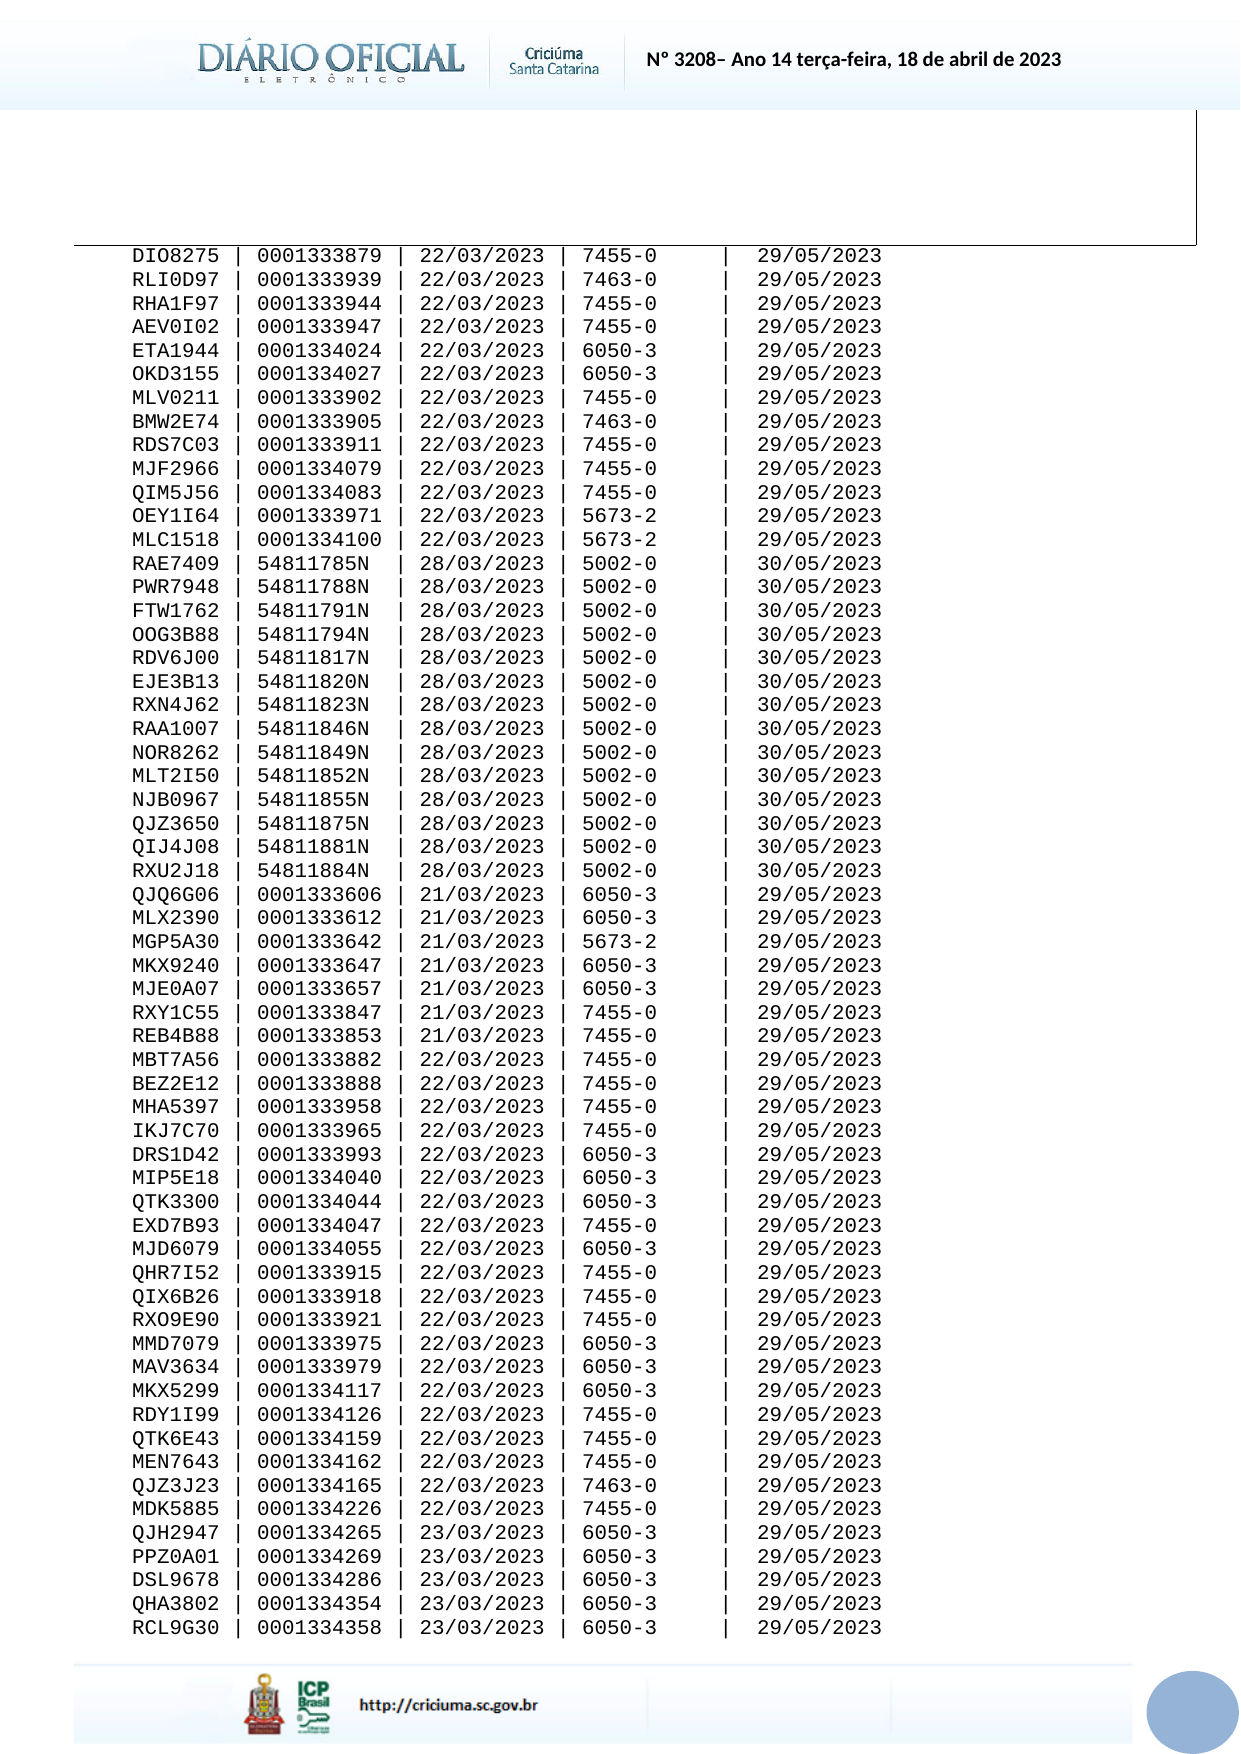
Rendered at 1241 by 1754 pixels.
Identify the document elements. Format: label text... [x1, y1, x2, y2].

text EXD7B93 | 0001334047 | 22/03/2023 | 7455-0 | 29/05/2023 [44, 1215, 1196, 1238]
text RXO9E90 | 0001333921 | 22/03/2023 | 7455-0 | 29/05/2023 [44, 1309, 1196, 1333]
text PWR7948 | 54811788N | 28/03/2023 | 5002-0 | 30/05/2023 [44, 576, 1196, 600]
text ETA1944 | 0001334024 | 22/03/2023 | 6050-3 | 29/05/2023 [44, 340, 1196, 363]
text DIO8275 | 0001333879 | 22/03/2023 | 7455-0 | 29/05/2023 [44, 245, 1196, 269]
text MBT7A56 | 0001333882 | 22/03/2023 | 7455-0 | 29/05/2023 [44, 1049, 1196, 1073]
text OKD3155 | 0001334027 | 22/03/2023 | 6050-3 | 29/05/2023 [44, 363, 1196, 387]
text RAE7409 | 54811785N | 28/03/2023 | 5002-0 | 30/05/2023 [44, 553, 1196, 576]
text MLX2390 | 0001333612 | 21/03/2023 | 6050-3 | 29/05/2023 [44, 907, 1196, 931]
text RXN4J62 | 54811823N | 28/03/2023 | 5002-0 | 30/05/2023 [44, 694, 1196, 718]
text QJZ3650 | 54811875N | 28/03/2023 | 5002-0 | 30/05/2023 [44, 813, 1196, 836]
text MIP5E18 | 0001334040 | 22/03/2023 | 6050-3 | 29/05/2023 [44, 1167, 1196, 1191]
text MLC1518 | 0001334100 | 22/03/2023 | 5673-2 | 29/05/2023 [44, 529, 1196, 553]
text RXY1C55 | 0001333847 | 21/03/2023 | 7455-0 | 29/05/2023 [44, 1002, 1196, 1026]
text RDV6J00 | 54811817N | 28/03/2023 | 5002-0 | 30/05/2023 [44, 647, 1196, 671]
text QTK3300 | 0001334044 | 22/03/2023 | 6050-3 | 29/05/2023 [44, 1191, 1196, 1215]
text EJE3B13 | 54811820N | 28/03/2023 | 5002-0 | 30/05/2023 [44, 671, 1196, 694]
text BEZ2E12 | 0001333888 | 22/03/2023 | 7455-0 | 29/05/2023 [44, 1073, 1196, 1096]
text RAA1007 | 54811846N | 28/03/2023 | 5002-0 | 30/05/2023 [44, 718, 1196, 742]
text QJQ6G06 | 0001333606 | 21/03/2023 | 6050-3 | 29/05/2023 [44, 884, 1196, 907]
text RCL9G30 | 0001334358 | 23/03/2023 | 6050-3 | 29/05/2023 [44, 1617, 1196, 1640]
text OEY1I64 | 0001333971 | 22/03/2023 | 5673-2 | 29/05/2023 [44, 505, 1196, 529]
text RHA1F97 | 0001333944 | 22/03/2023 | 7455-0 | 29/05/2023 [44, 292, 1196, 316]
text MJD6079 | 0001334055 | 22/03/2023 | 6050-3 | 29/05/2023 [44, 1238, 1196, 1262]
text BMW2E74 | 0001333905 | 22/03/2023 | 7463-0 | 29/05/2023 [44, 411, 1196, 434]
text RDY1I99 | 0001334126 | 22/03/2023 | 7455-0 | 29/05/2023 [44, 1404, 1196, 1427]
text QIX6B26 | 0001333918 | 22/03/2023 | 7455-0 | 29/05/2023 [44, 1286, 1196, 1309]
text MMD7079 | 0001333975 | 22/03/2023 | 6050-3 | 29/05/2023 [44, 1333, 1196, 1357]
text MKX9240 | 0001333647 | 21/03/2023 | 6050-3 | 29/05/2023 [44, 954, 1196, 978]
text MAV3634 | 0001333979 | 22/03/2023 | 6050-3 | 29/05/2023 [44, 1357, 1196, 1380]
text OOG3B88 | 54811794N | 28/03/2023 | 5002-0 | 30/05/2023 [44, 623, 1196, 647]
text MEN7643 | 0001334162 | 22/03/2023 | 7455-0 | 29/05/2023 [44, 1451, 1196, 1475]
text AEV0I02 | 0001333947 | 22/03/2023 | 7455-0 | 29/05/2023 [44, 316, 1196, 340]
text QHA3802 | 0001334354 | 23/03/2023 | 6050-3 | 29/05/2023 [44, 1593, 1196, 1617]
text QIJ4J08 | 54811881N | 28/03/2023 | 5002-0 | 30/05/2023 [44, 836, 1196, 860]
text NJB0967 | 54811855N | 28/03/2023 | 5002-0 | 30/05/2023 [44, 789, 1196, 813]
text DSL9678 | 0001334286 | 23/03/2023 | 6050-3 | 29/05/2023 [44, 1569, 1196, 1593]
text REB4B88 | 0001333853 | 21/03/2023 | 7455-0 | 29/05/2023 [44, 1026, 1196, 1049]
text RLI0D97 | 0001333939 | 22/03/2023 | 7463-0 | 29/05/2023 [44, 269, 1196, 292]
text MHA5397 | 0001333958 | 22/03/2023 | 7455-0 | 29/05/2023 [44, 1096, 1196, 1120]
text QHR7I52 | 0001333915 | 22/03/2023 | 7455-0 | 29/05/2023 [44, 1262, 1196, 1286]
text MGP5A30 | 0001333642 | 21/03/2023 | 5673-2 | 29/05/2023 [44, 931, 1196, 954]
text MLV0211 | 0001333902 | 22/03/2023 | 7455-0 | 29/05/2023 [44, 387, 1196, 411]
text FTW1762 | 54811791N | 28/03/2023 | 5002-0 | 30/05/2023 [44, 600, 1196, 623]
text MJF2966 | 0001334079 | 22/03/2023 | 7455-0 | 29/05/2023 [44, 458, 1196, 482]
text MJE0A07 | 0001333657 | 21/03/2023 | 6050-3 | 29/05/2023 [44, 978, 1196, 1002]
text RXU2J18 | 54811884N | 28/03/2023 | 5002-0 | 30/05/2023 [44, 860, 1196, 884]
text MLT2I50 | 54811852N | 28/03/2023 | 5002-0 | 30/05/2023 [44, 765, 1196, 789]
text NOR8262 | 54811849N | 28/03/2023 | 5002-0 | 30/05/2023 [44, 742, 1196, 765]
text QJH2947 | 0001334265 | 23/03/2023 | 6050-3 | 29/05/2023 [44, 1522, 1196, 1546]
text IKJ7C70 | 0001333965 | 22/03/2023 | 7455-0 | 29/05/2023 [44, 1120, 1196, 1144]
text DRS1D42 | 0001333993 | 22/03/2023 | 6050-3 | 29/05/2023 [44, 1144, 1196, 1167]
text MKX5299 | 0001334117 | 22/03/2023 | 6050-3 | 29/05/2023 [44, 1380, 1196, 1404]
text QJZ3J23 | 0001334165 | 22/03/2023 | 7463-0 | 29/05/2023 [44, 1475, 1196, 1498]
text QIM5J56 | 0001334083 | 22/03/2023 | 7455-0 | 29/05/2023 [44, 482, 1196, 505]
text MDK5885 | 0001334226 | 22/03/2023 | 7455-0 | 29/05/2023 [44, 1498, 1196, 1522]
text QTK6E43 | 0001334159 | 22/03/2023 | 7455-0 | 29/05/2023 [44, 1427, 1196, 1451]
text PPZ0A01 | 0001334269 | 23/03/2023 | 6050-3 | 29/05/2023 [44, 1546, 1196, 1569]
text RDS7C03 | 0001333911 | 22/03/2023 | 7455-0 | 29/05/2023 [44, 434, 1196, 458]
